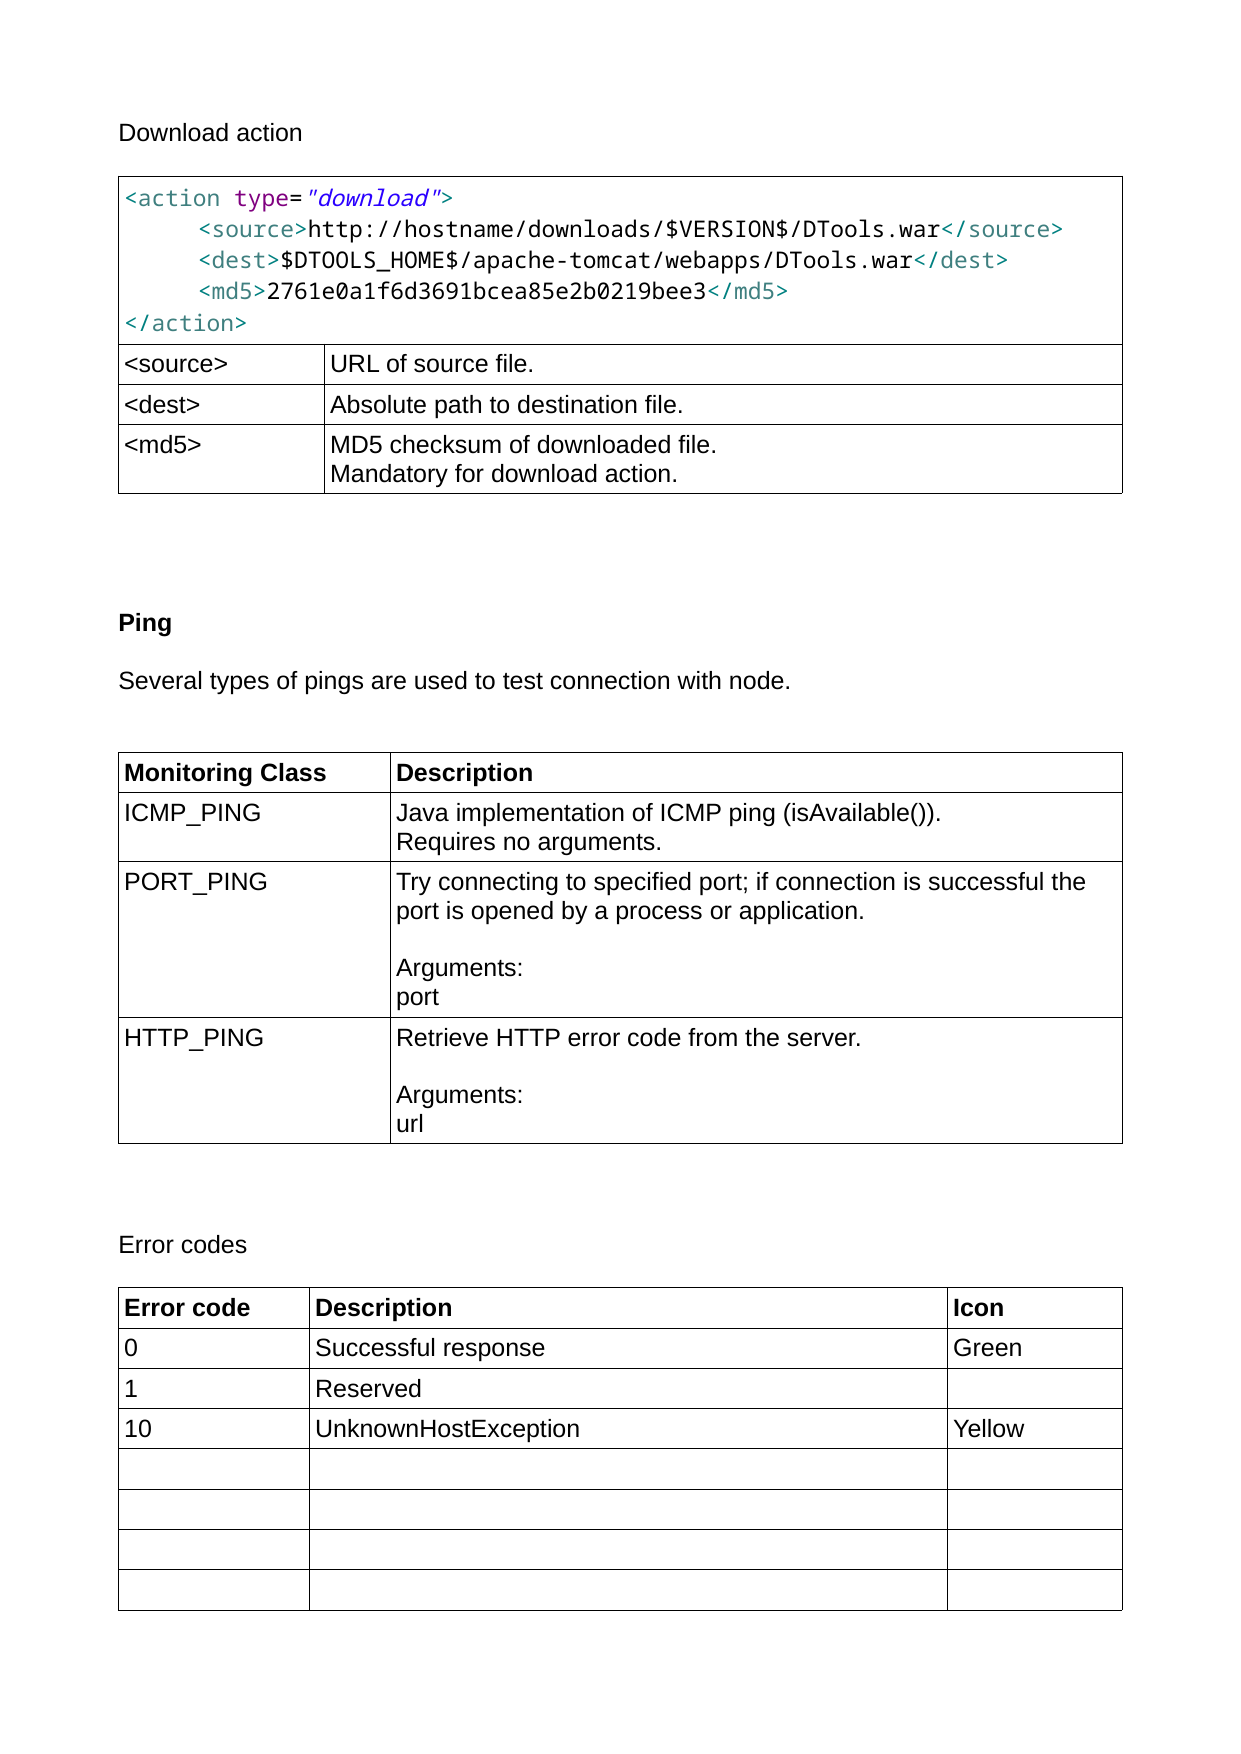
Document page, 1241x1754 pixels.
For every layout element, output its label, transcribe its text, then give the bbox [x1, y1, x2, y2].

table_cell <dest> [119, 385, 324, 424]
table_cell [310, 1570, 947, 1609]
table_cell 10 [119, 1409, 309, 1448]
table_cell [948, 1449, 1122, 1489]
table_cell Try connecting to specified port; if connection is successful the port is opened by a process or application. Arguments: port [391, 862, 1122, 1017]
table_header Icon [948, 1288, 1122, 1327]
table_cell MD5 checksum of downloaded file. Mandatory for download action. [325, 425, 1122, 493]
table_cell Reserved [310, 1369, 947, 1408]
table_cell Green [948, 1329, 1122, 1368]
table_header Error code [119, 1288, 309, 1327]
table_cell Successful response [310, 1329, 947, 1368]
table_cell [948, 1530, 1122, 1569]
table_cell [119, 1449, 309, 1489]
table_cell Yellow [948, 1409, 1122, 1448]
table_header <action type="download"> <source>http://hostname/downloads/$VERSION$/DTools.war</source> <dest>$DTOOLS_HOME$/apache-tomcat/webapps/DTools.war</dest> <md5>2761e0a1f6d3691bcea85e2b0219bee3</md5> </action> [119, 177, 1122, 343]
table_cell UnknownHostException [310, 1409, 947, 1448]
table_cell [119, 1570, 309, 1609]
table_cell [310, 1530, 947, 1569]
text Download action [118, 118, 1122, 147]
table_header Description [391, 753, 1122, 792]
table_cell ICMP_PING [119, 793, 390, 861]
table_cell [948, 1369, 1122, 1408]
table_cell HTTP_PING [119, 1018, 390, 1143]
table_header Description [310, 1288, 947, 1327]
text Ping [118, 608, 1122, 637]
table_cell [948, 1570, 1122, 1609]
table_cell [948, 1490, 1122, 1529]
table_cell PORT_PING [119, 862, 390, 1017]
table_cell [119, 1530, 309, 1569]
table_cell 0 [119, 1329, 309, 1368]
table_header Monitoring Class [119, 753, 390, 792]
table_cell [310, 1490, 947, 1529]
table_cell <md5> [119, 425, 324, 493]
text Error codes [118, 1229, 1122, 1258]
table_cell <source> [119, 345, 324, 384]
table_cell Absolute path to destination file. [325, 385, 1122, 424]
table_cell Retrieve HTTP error code from the server. Arguments: url [391, 1018, 1122, 1143]
table_cell 1 [119, 1369, 309, 1408]
table_cell URL of source file. [325, 345, 1122, 384]
table_cell Java implementation of ICMP ping (isAvailable()). Requires no arguments. [391, 793, 1122, 861]
table_cell [310, 1449, 947, 1489]
text Several types of pings are used to test connection with node. [118, 666, 1122, 694]
table_cell [119, 1490, 309, 1529]
